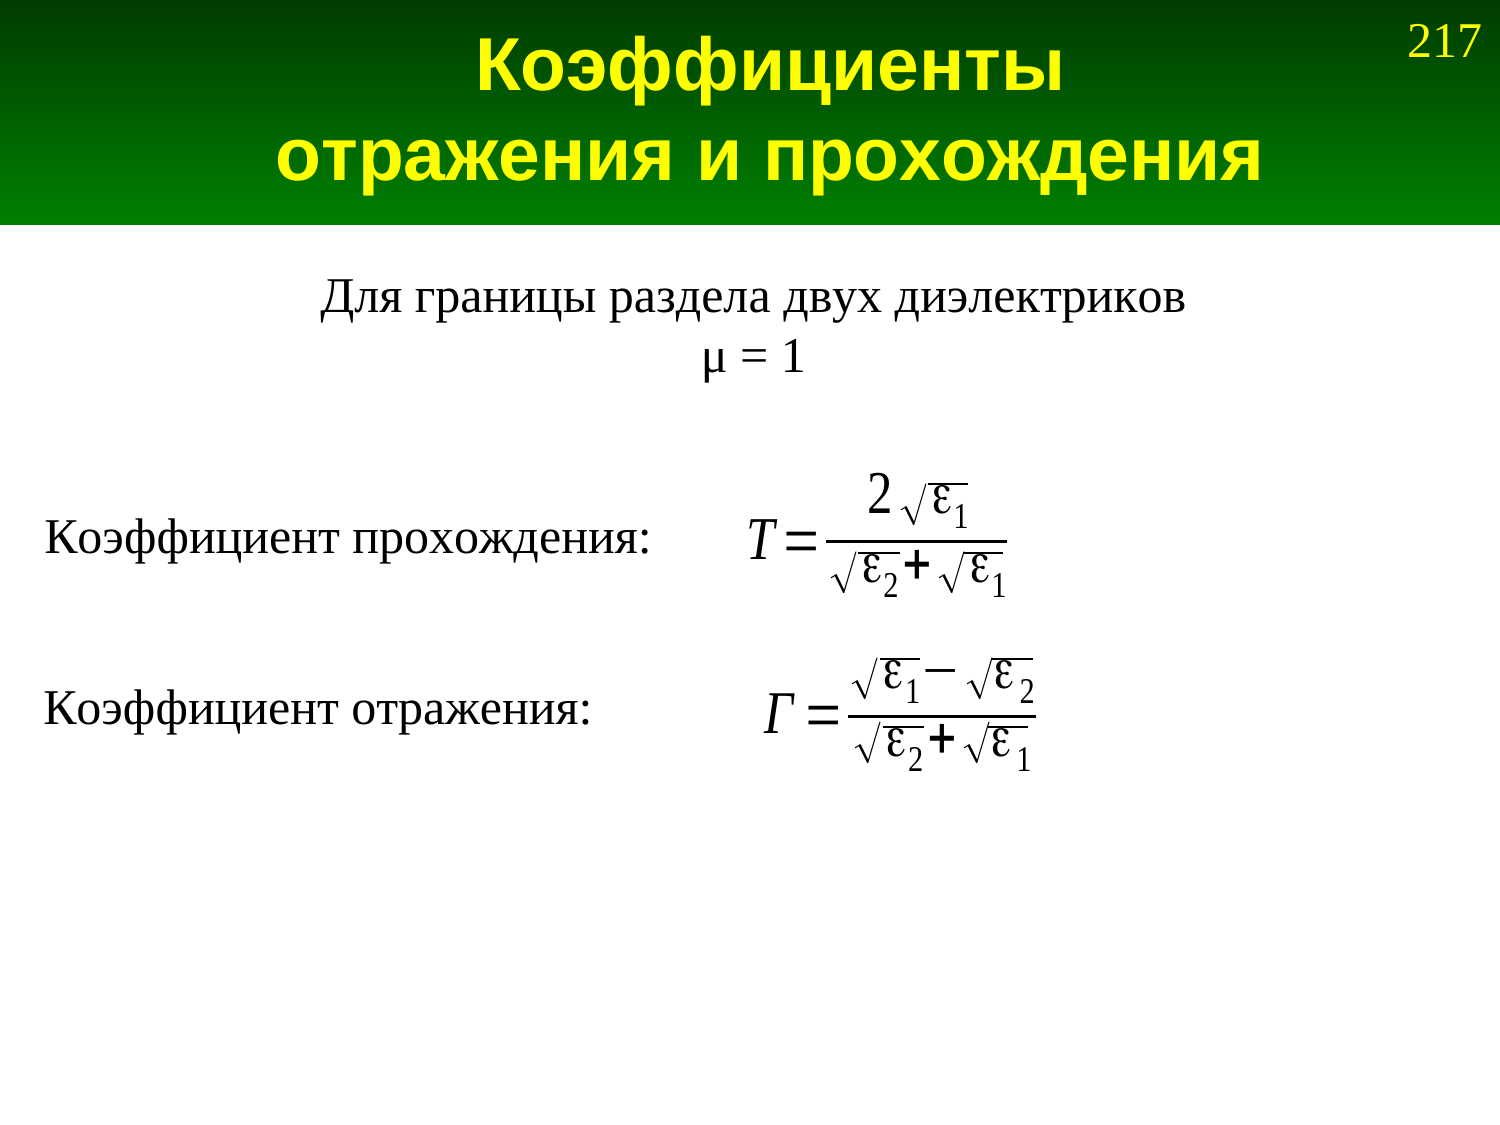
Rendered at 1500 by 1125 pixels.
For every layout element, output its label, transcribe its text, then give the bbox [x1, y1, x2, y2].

title Коэффициенты отражения и прохождения [100, 7, 1441, 204]
chart [733, 460, 1023, 606]
text_box Коэффициент прохождения: [29, 495, 660, 571]
text_box Для границы раздела двух диэлектриков μ = 1 [305, 254, 1195, 390]
text_box Коэффициент отражения: [28, 667, 604, 743]
chart [748, 653, 1052, 780]
